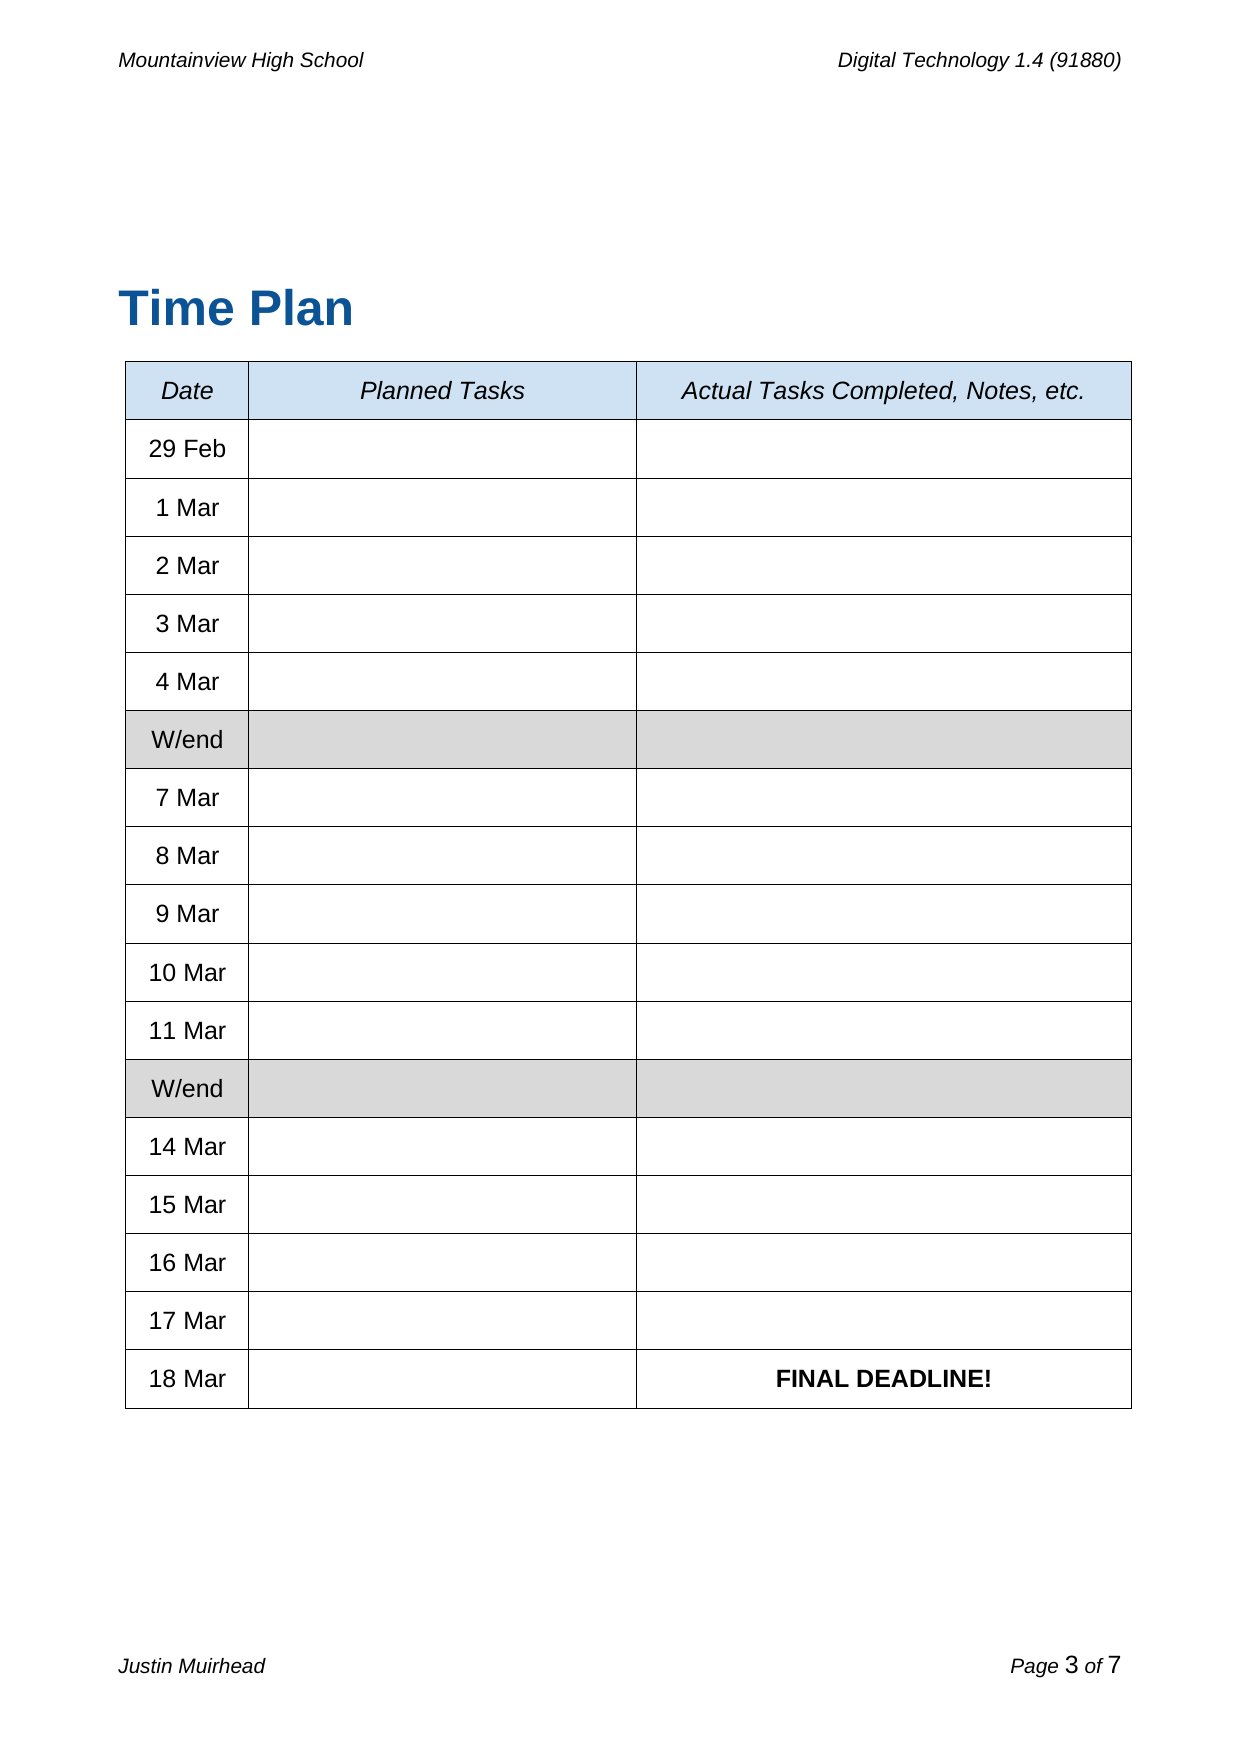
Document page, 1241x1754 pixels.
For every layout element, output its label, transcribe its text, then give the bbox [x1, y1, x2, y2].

table_cell 3 Mar [126, 595, 248, 652]
table_header Planned Tasks [249, 362, 636, 419]
table_cell 11 Mar [126, 1002, 248, 1059]
table_cell [249, 1176, 636, 1233]
table_cell [249, 1292, 636, 1349]
table_cell 16 Mar [126, 1234, 248, 1291]
table_cell W/end [126, 1060, 248, 1117]
table_cell [637, 827, 1131, 884]
table_cell 7 Mar [126, 769, 248, 826]
table_cell [637, 711, 1131, 768]
table_cell [249, 827, 636, 884]
table_header Actual Tasks Completed, Notes, etc. [637, 362, 1131, 419]
table_cell [249, 1118, 636, 1175]
table_cell [249, 653, 636, 710]
table_cell [637, 479, 1131, 536]
table_cell [249, 1234, 636, 1291]
table_cell [249, 1002, 636, 1059]
table_cell 4 Mar [126, 653, 248, 710]
table_cell 10 Mar [126, 944, 248, 1001]
table_cell [249, 537, 636, 594]
table_cell [637, 1234, 1131, 1291]
table_cell [637, 769, 1131, 826]
subtitle Time Plan [118, 279, 1122, 336]
table_cell 9 Mar [126, 885, 248, 942]
table_cell [249, 1060, 636, 1117]
table_cell [249, 711, 636, 768]
table_cell [249, 885, 636, 942]
table_cell 17 Mar [126, 1292, 248, 1349]
table_cell FINAL DEADLINE! [637, 1350, 1131, 1407]
table_cell [637, 1060, 1131, 1117]
table_cell [249, 769, 636, 826]
table_cell [637, 595, 1131, 652]
table_cell [249, 595, 636, 652]
table_cell [249, 420, 636, 477]
table_cell [637, 944, 1131, 1001]
table_cell 1 Mar [126, 479, 248, 536]
table_cell W/end [126, 711, 248, 768]
table_cell [637, 1176, 1131, 1233]
table_cell [637, 1002, 1131, 1059]
table_cell [637, 885, 1131, 942]
table_cell [249, 1350, 636, 1407]
table_cell 18 Mar [126, 1350, 248, 1407]
table_cell 15 Mar [126, 1176, 248, 1233]
table_cell 2 Mar [126, 537, 248, 594]
table_cell [637, 420, 1131, 477]
table_header Date [126, 362, 248, 419]
table_cell [249, 944, 636, 1001]
table_cell [637, 537, 1131, 594]
table_cell 14 Mar [126, 1118, 248, 1175]
table_cell 8 Mar [126, 827, 248, 884]
table_cell [637, 1292, 1131, 1349]
table_cell [637, 653, 1131, 710]
table_cell [637, 1118, 1131, 1175]
table_cell [249, 479, 636, 536]
table_cell 29 Feb [126, 420, 248, 477]
